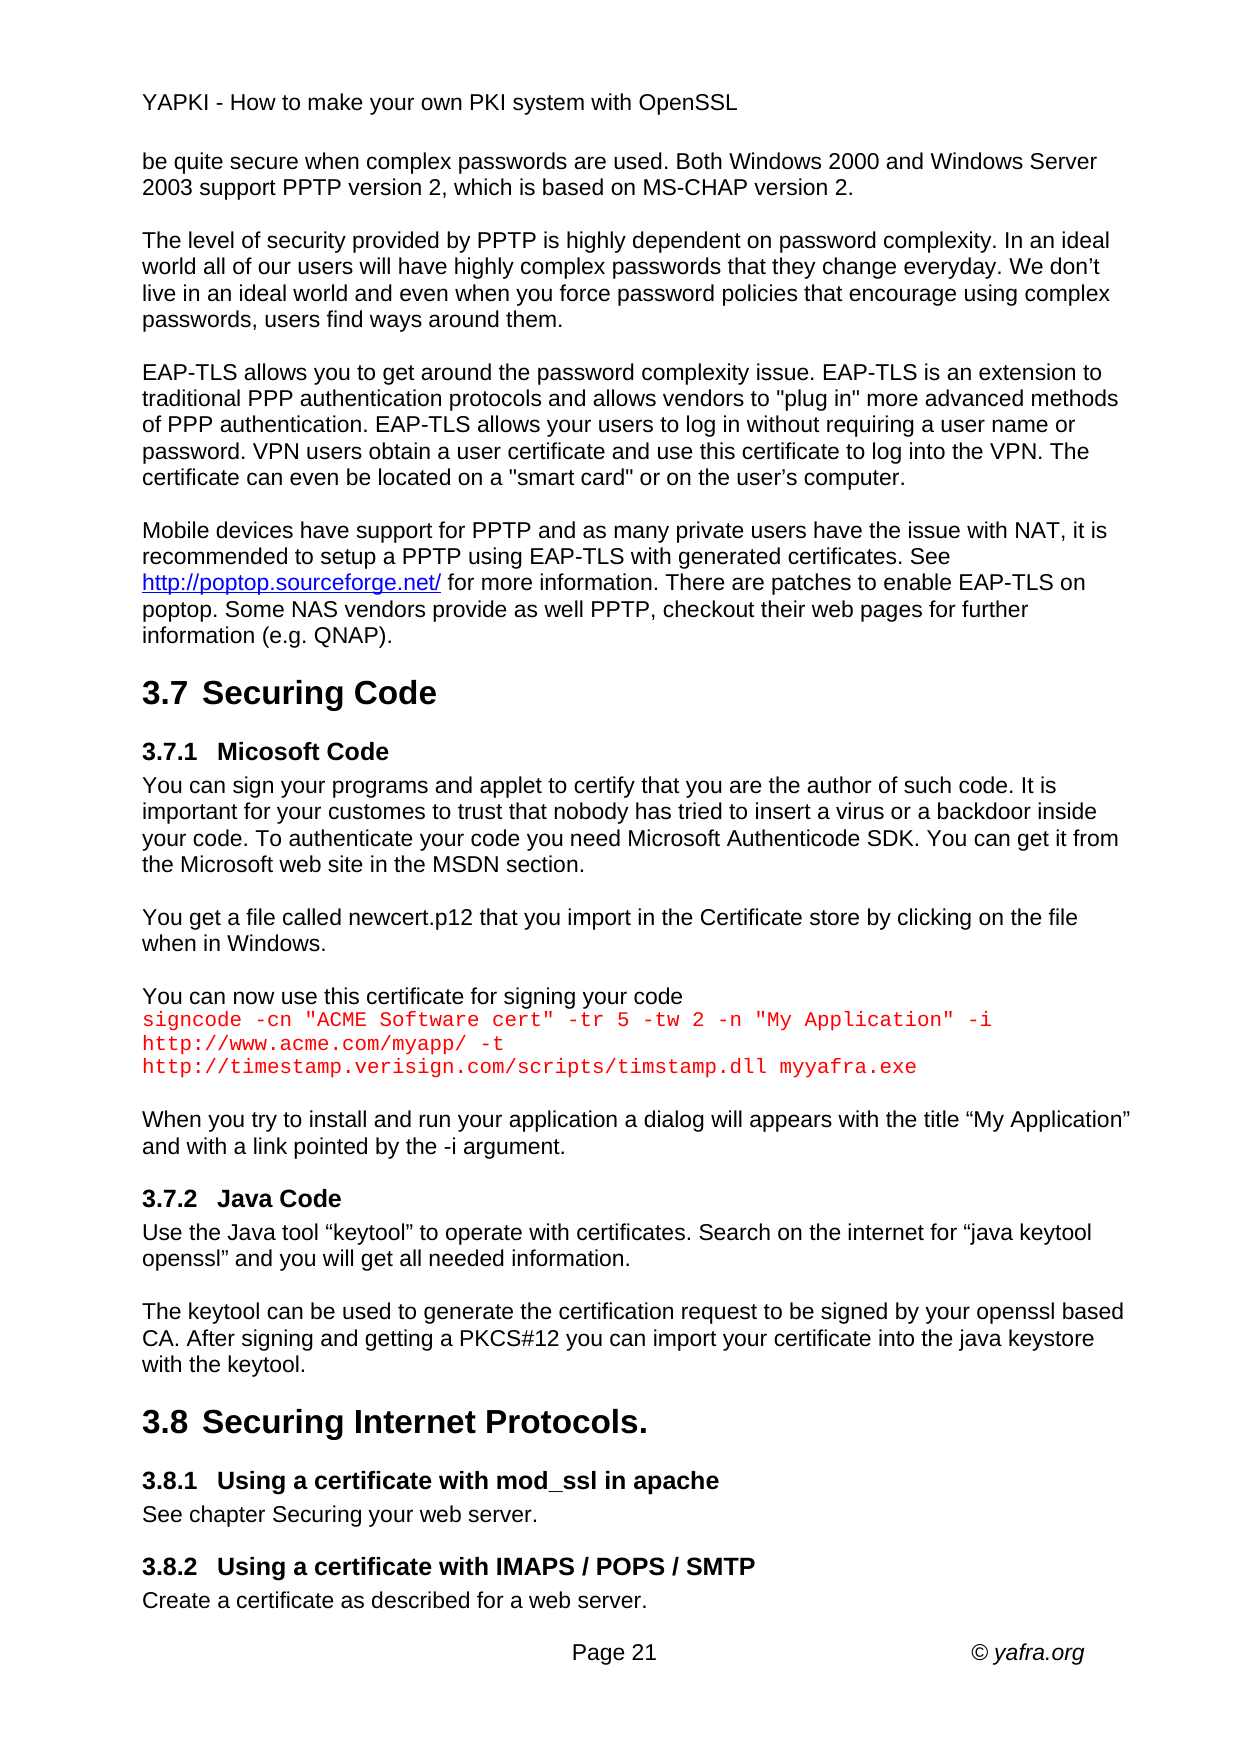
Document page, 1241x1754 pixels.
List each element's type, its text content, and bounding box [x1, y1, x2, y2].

text When you try to install and run your application a dialog will appears with the title “My Application” and with a link pointed by the -i argument. [142, 1106, 1134, 1159]
subtitle Micosoft Code [142, 737, 1134, 766]
subtitle Securing Code [142, 673, 1134, 712]
text The level of security provided by PPTP is highly dependent on password complexity. In an ideal world all of our users will have highly complex passwords that they change everyday. We don’t live in an ideal world and even when you force password policies that encourage using complex passwords, users find ways around them. [142, 227, 1134, 332]
text signcode -cn "ACME Software cert" -tr 5 -tw 2 -n "My Application" -i http://www.acme.com/myapp/ -t http://timestamp.verisign.com/scripts/timstamp.dll myyafra.exe [142, 1009, 1134, 1080]
text The keytool can be used to generate the certification request to be signed by your openssl based CA. After signing and getting a PKCS#12 you can import your certificate into the java keystore with the keytool. [142, 1298, 1134, 1377]
subtitle Java Code [142, 1184, 1134, 1213]
text EAP-TLS allows you to get around the password complexity issue. EAP-TLS is an extension to traditional PPP authentication protocols and allows vendors to "plug in" more advanced methods of PPP authentication. EAP-TLS allows your users to log in without requiring a user name or password. VPN users obtain a user certificate and use this certificate to log into the VPN. The certificate can even be located on a "smart card" or on the user’s computer. [142, 358, 1134, 490]
text You can now use this certificate for signing your code [142, 983, 1134, 1009]
text You can sign your programs and applet to certify that you are the author of such code. It is important for your customes to trust that nobody has tried to insert a virus or a backdoor inside your code. To authenticate your code you need Microsoft Authenticode SDK. You can get it from the Microsoft web site in the MSDN section. [142, 772, 1134, 877]
text Mobile devices have support for PPTP and as many private users have the issue with NAT, it is recommended to setup a PPTP using EAP-TLS with generated certificates. See http://poptop.sourceforge.net/ for more information. There are patches to enable EAP-TLS on poptop. Some NAS vendors provide as well PPTP, checkout their web pages for further information (e.g. QNAP). [142, 517, 1134, 648]
subtitle Securing Internet Protocols. [142, 1402, 1134, 1441]
text Create a certificate as described for a web server. [142, 1587, 1134, 1613]
text You get a file called newcert.p12 that you import in the Certificate store by clicking on the file when in Windows. [142, 904, 1134, 956]
text Use the Java tool “keytool” to operate with certificates. Search on the internet for “java keytool openssl” and you will get all needed information. [142, 1219, 1134, 1272]
subtitle Using a certificate with IMAPS / POPS / SMTP [142, 1552, 1134, 1581]
text See chapter Securing your web server. [142, 1501, 1134, 1527]
subtitle Using a certificate with mod_ssl in apache [142, 1466, 1134, 1494]
text be quite secure when complex passwords are used. Both Windows 2000 and Windows Server 2003 support PPTP version 2, which is based on MS-CHAP version 2. [142, 148, 1134, 200]
